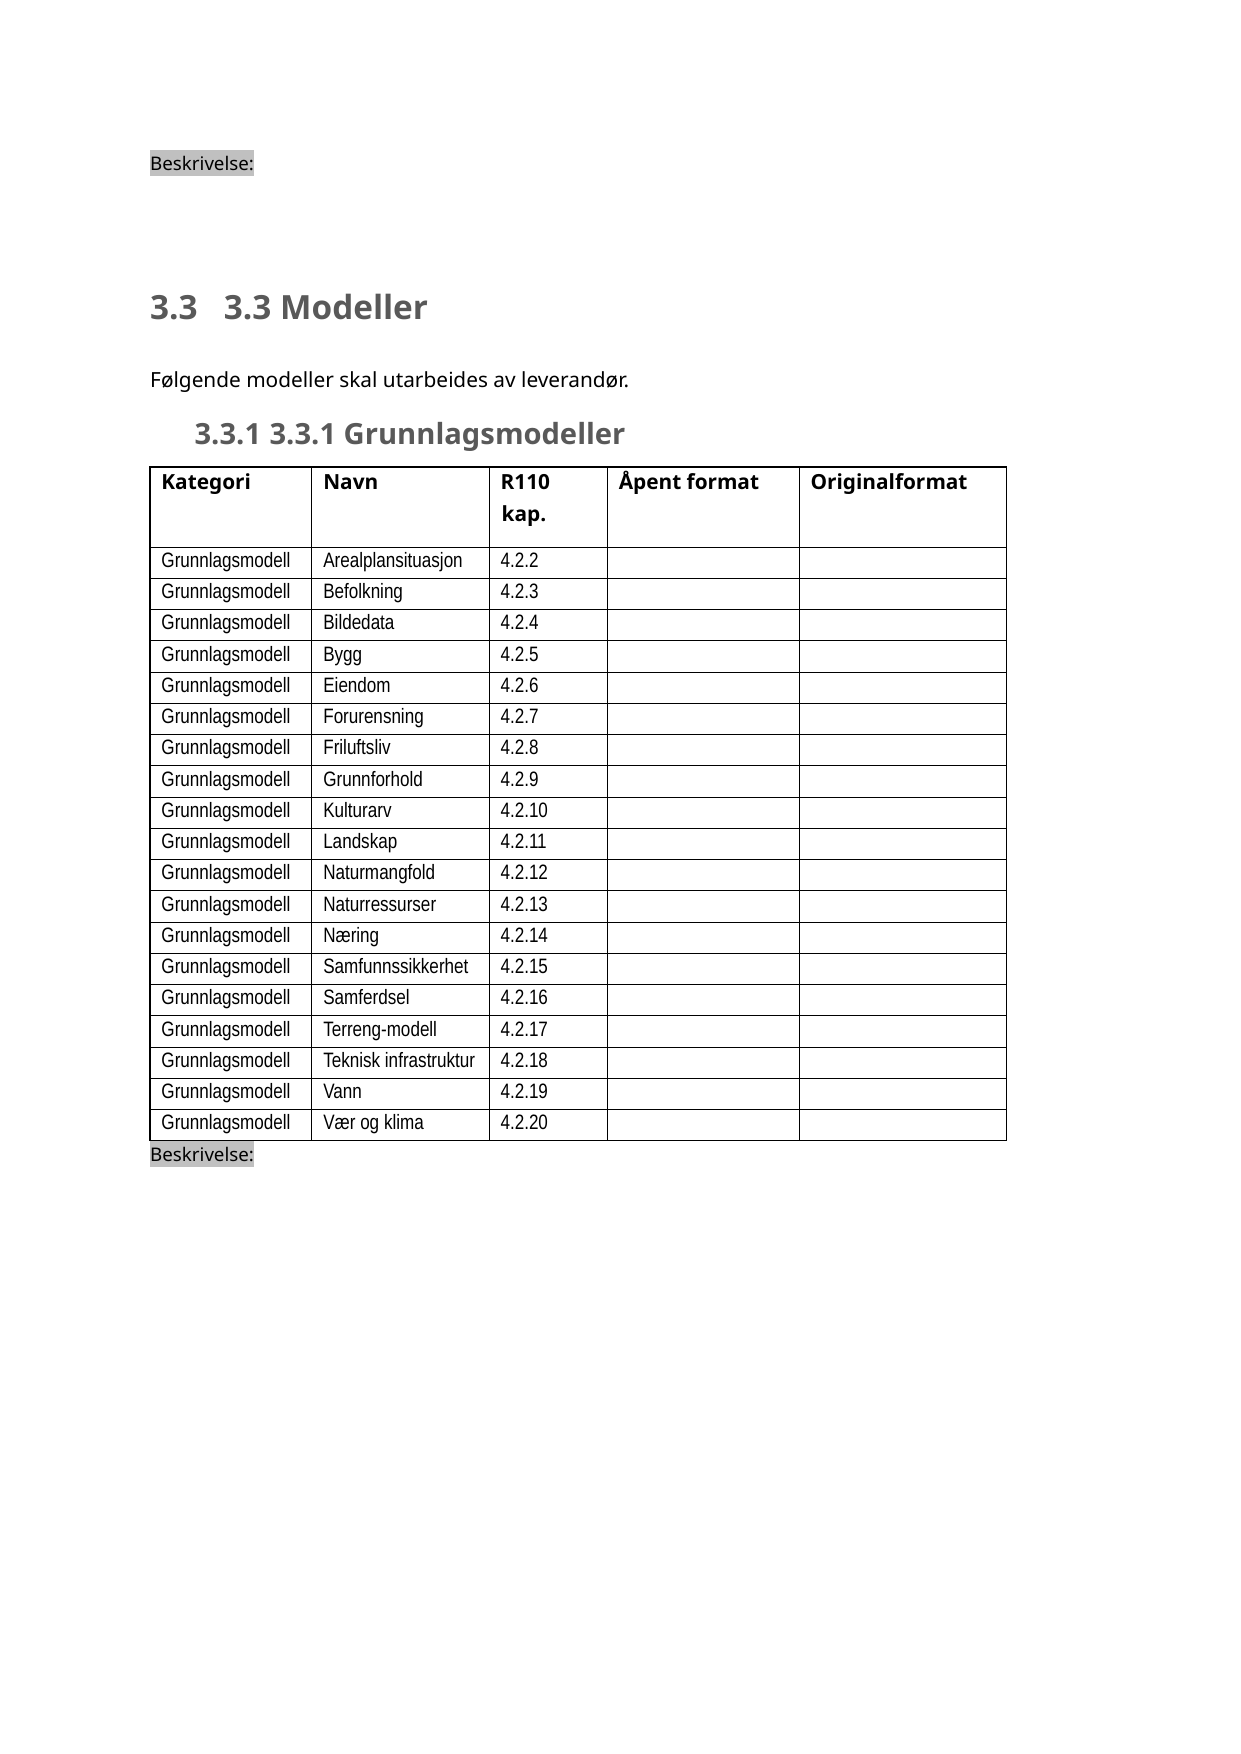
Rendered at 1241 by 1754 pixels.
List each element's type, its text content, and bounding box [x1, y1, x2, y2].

table_cell Grunnlagsmodell [151, 548, 311, 578]
table_cell Bygg [312, 641, 489, 672]
table_cell 4.2.12 [490, 860, 607, 890]
table_cell Grunnlagsmodell [151, 673, 311, 703]
table_cell Naturmangfold [312, 860, 489, 890]
table_cell Grunnlagsmodell [151, 735, 311, 765]
table_cell 4.2.16 [490, 985, 607, 1015]
table_cell [800, 1048, 1006, 1078]
table_cell [608, 1079, 799, 1109]
table_cell 4.2.9 [490, 766, 607, 797]
table_cell [608, 798, 799, 828]
table_cell Grunnlagsmodell [151, 1079, 311, 1109]
table_cell Teknisk infrastruktur [312, 1048, 489, 1078]
text Følgende modeller skal utarbeides av leverandør. [150, 365, 1090, 394]
subtitle 3.3 Modeller [150, 284, 1090, 329]
table_header Åpent format [608, 468, 799, 547]
table_cell [800, 860, 1006, 890]
table_cell [800, 766, 1006, 797]
table_cell 4.2.13 [490, 891, 607, 922]
table_cell Grunnlagsmodell [151, 704, 311, 734]
table_cell Grunnlagsmodell [151, 798, 311, 828]
table_cell [800, 735, 1006, 765]
table_cell Grunnlagsmodell [151, 923, 311, 953]
table_cell Eiendom [312, 673, 489, 703]
table_cell Næring [312, 923, 489, 953]
table_cell [800, 985, 1006, 1015]
table_cell [608, 610, 799, 640]
table_cell [800, 610, 1006, 640]
table_cell 4.2.7 [490, 704, 607, 734]
table_cell [608, 673, 799, 703]
table_cell [608, 954, 799, 984]
table_cell 4.2.5 [490, 641, 607, 672]
table_cell [608, 579, 799, 609]
table_cell Grunnlagsmodell [151, 954, 311, 984]
table_cell [608, 735, 799, 765]
table_header Originalformat [800, 468, 1006, 547]
table_cell Naturressurser [312, 891, 489, 922]
table_cell [608, 1016, 799, 1047]
table_cell [800, 954, 1006, 984]
table_cell [800, 829, 1006, 859]
table_cell [608, 860, 799, 890]
table_cell 4.2.17 [490, 1016, 607, 1047]
table_cell 4.2.2 [490, 548, 607, 578]
table_cell [800, 798, 1006, 828]
table_cell 4.2.19 [490, 1079, 607, 1109]
table_cell [800, 1079, 1006, 1109]
table_cell Bildedata [312, 610, 489, 640]
table_cell Grunnlagsmodell [151, 579, 311, 609]
table_cell Grunnlagsmodell [151, 610, 311, 640]
table_cell [800, 579, 1006, 609]
table_cell [608, 1048, 799, 1078]
table_header Kategori [151, 468, 311, 547]
table_cell [608, 1110, 799, 1140]
table_cell Grunnlagsmodell [151, 829, 311, 859]
table_cell [800, 548, 1006, 578]
table_cell 4.2.11 [490, 829, 607, 859]
table_cell Grunnlagsmodell [151, 891, 311, 922]
table_cell 4.2.6 [490, 673, 607, 703]
table_cell [608, 641, 799, 672]
table_cell [800, 891, 1006, 922]
table_cell Grunnlagsmodell [151, 1110, 311, 1140]
table_cell Arealplansituasjon [312, 548, 489, 578]
table_cell 4.2.3 [490, 579, 607, 609]
table_cell Terreng-modell [312, 1016, 489, 1047]
table_cell [608, 548, 799, 578]
table_cell [608, 891, 799, 922]
table_cell 4.2.8 [490, 735, 607, 765]
table_cell [800, 923, 1006, 953]
table_header R110 kap. [490, 468, 607, 547]
table_cell [800, 673, 1006, 703]
table_cell Grunnlagsmodell [151, 1048, 311, 1078]
table_cell [608, 985, 799, 1015]
table_cell [608, 923, 799, 953]
table_cell [800, 641, 1006, 672]
text Beskrivelse: [150, 1141, 1090, 1167]
table_cell [800, 1016, 1006, 1047]
table_cell Grunnlagsmodell [151, 641, 311, 672]
table_cell Grunnforhold [312, 766, 489, 797]
table_cell Grunnlagsmodell [151, 766, 311, 797]
table_cell 4.2.14 [490, 923, 607, 953]
table_cell Befolkning [312, 579, 489, 609]
table_header Navn [312, 468, 489, 547]
table_cell Forurensning [312, 704, 489, 734]
table_cell Grunnlagsmodell [151, 860, 311, 890]
table_cell Samfunnssikkerhet [312, 954, 489, 984]
table_cell [608, 704, 799, 734]
table_cell 4.2.4 [490, 610, 607, 640]
table_cell [608, 766, 799, 797]
table_cell 4.2.15 [490, 954, 607, 984]
table_cell 4.2.20 [490, 1110, 607, 1140]
table_cell Grunnlagsmodell [151, 1016, 311, 1047]
table_cell [800, 1110, 1006, 1140]
subtitle 3.3.1 Grunnlagsmodeller [194, 414, 1090, 453]
table_cell Kulturarv [312, 798, 489, 828]
table_cell Vær og klima [312, 1110, 489, 1140]
table_cell Friluftsliv [312, 735, 489, 765]
table_cell 4.2.18 [490, 1048, 607, 1078]
table_cell Vann [312, 1079, 489, 1109]
table_cell [608, 829, 799, 859]
table_cell [800, 704, 1006, 734]
table_cell Samferdsel [312, 985, 489, 1015]
text Beskrivelse: [150, 150, 1090, 176]
table_cell Landskap [312, 829, 489, 859]
table_cell 4.2.10 [490, 798, 607, 828]
table_cell Grunnlagsmodell [151, 985, 311, 1015]
